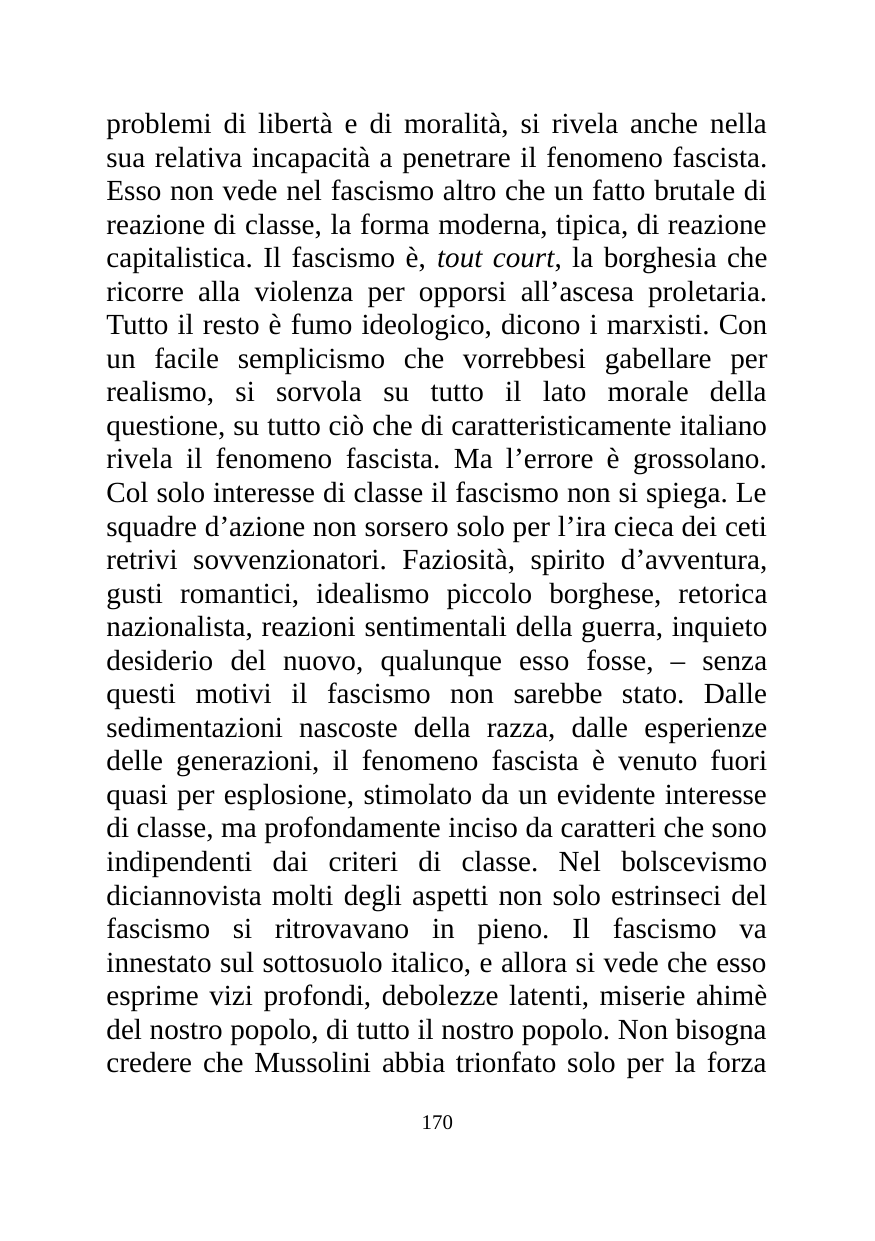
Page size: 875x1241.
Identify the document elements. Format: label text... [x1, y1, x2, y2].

text problemi di libertà e di moralità, si rivela anche nella sua relativa incapacità a penetrare il fenomeno fascista. Esso non vede nel fascismo altro che un fatto brutale di reazione di classe, la forma moderna, tipica, di reazione capitalistica. Il fascismo è, tout court, la borghesia che ricorre alla violenza per opporsi all’ascesa proletaria. Tutto il resto è fumo ideologico, dicono i marxisti. Con un facile semplicismo che vorrebbesi gabellare per realismo, si sorvola su tutto il lato morale della questione, su tutto ciò che di caratteristicamente italiano rivela il fenomeno fascista. Ma l’errore è grossolano. Col solo interesse di classe il fascismo non si spiega. Le squadre d’azione non sorsero solo per l’ira cieca dei ceti retrivi sovvenzionatori. Faziosità, spirito d’avventura, gusti romantici, idealismo piccolo borghese, retorica nazionalista, reazioni sentimentali della guerra, inquieto desiderio del nuovo, qualunque esso fosse, – senza questi motivi il fascismo non sarebbe stato. Dalle sedimentazioni nascoste della razza, dalle esperienze delle generazioni, il fenomeno fascista è venuto fuori quasi per esplosione, stimolato da un evidente interesse di classe, ma profondamente inciso da caratteri che sono indipendenti dai criteri di classe. Nel bolscevismo diciannovista molti degli aspetti non solo estrinseci del fascismo si ritrovavano in pieno. Il fascismo va innestato sul sottosuolo italico, e allora si vede che esso esprime vizi profondi, debolezze latenti, miserie ahimè del nostro popolo, di tutto il nostro popolo. Non bisogna credere che Mussolini abbia trionfato solo per la forza [106, 106, 768, 1079]
